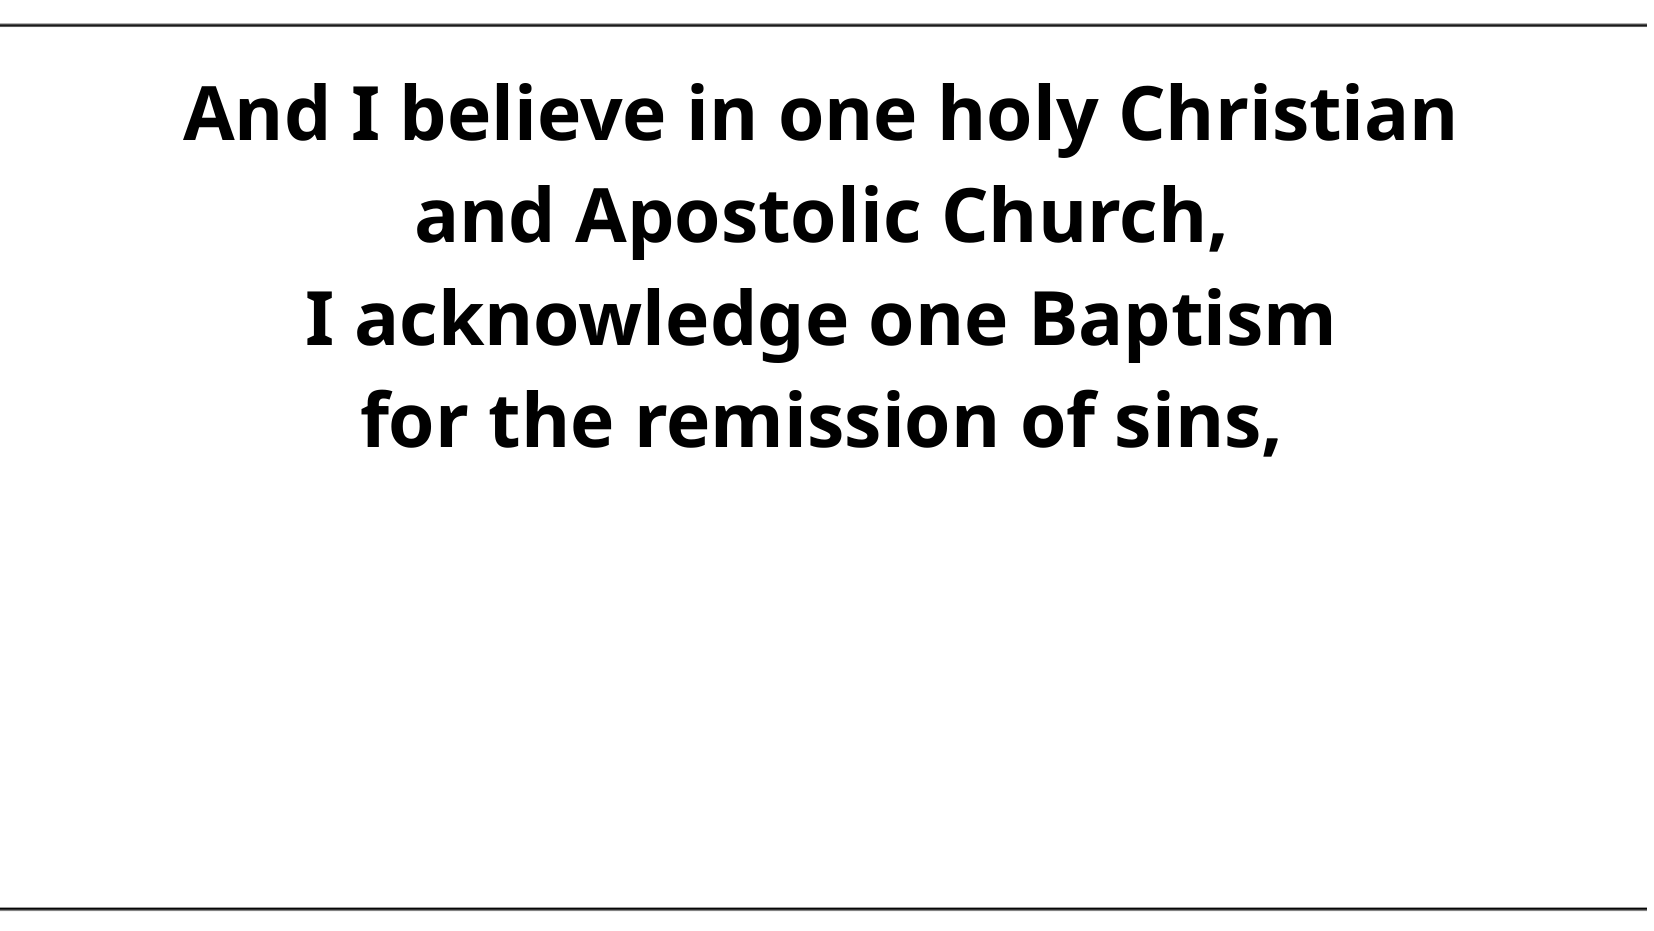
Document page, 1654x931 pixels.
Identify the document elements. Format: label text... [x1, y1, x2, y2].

text_box And I believe in one holy Christian and Apostolic Church, I acknowledge one Baptism for the remission of sins, [49, 53, 1595, 468]
picture [0, 2, 1647, 931]
